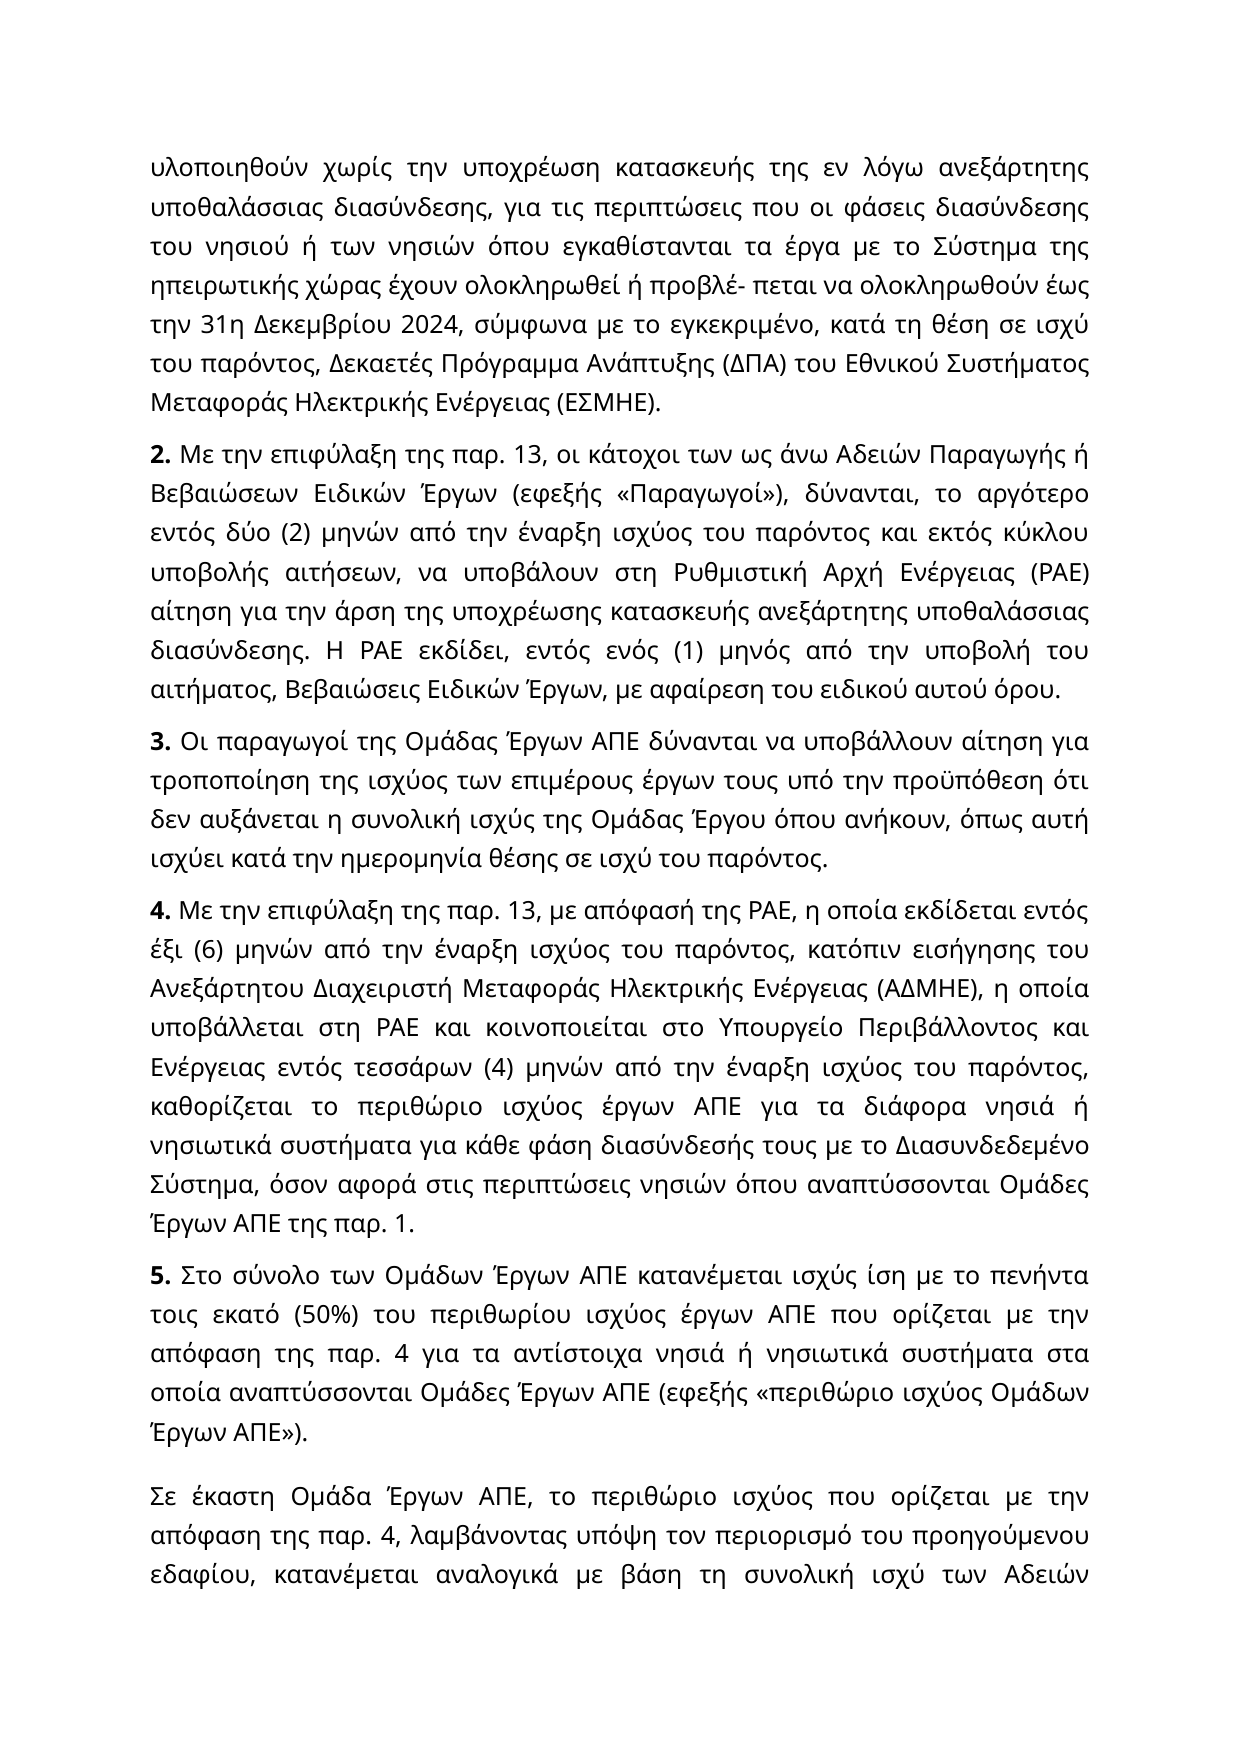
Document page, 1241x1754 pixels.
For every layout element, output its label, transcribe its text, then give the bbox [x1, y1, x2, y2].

text 3. Οι παραγωγοί της Ομάδας Έργων ΑΠΕ δύνανται να υποβάλλουν αίτηση για τροποποίηση της ισχύος των επιμέρους έργων τους υπό την προϋπόθεση ότι δεν αυξάνεται η συνολική ισχύς της Ομάδας Έργου όπου ανήκουν, όπως αυτή ισχύει κατά την ημερομηνία θέσης σε ισχύ του παρόντος. [150, 723, 1090, 875]
text υλοποιηθούν χωρίς την υποχρέωση κατασκευής της εν λόγω ανεξάρτητης υποθαλάσσιας διασύνδεσης, για τις περιπτώσεις που οι φάσεις διασύνδεσης του νησιού ή των νησιών όπου εγκαθίστανται τα έργα με το Σύστημα της ηπειρωτικής χώρας έχουν ολοκληρωθεί ή προβλέ- πεται να ολοκληρωθούν έως την 31η Δεκεμβρίου 2024, σύμφωνα με το εγκεκριμένο, κατά τη θέση σε ισχύ του παρόντος, Δεκαετές Πρόγραμμα Ανάπτυξης (ΔΠΑ) του Εθνικού Συστήματος Μεταφοράς Ηλεκτρικής Ενέργειας (ΕΣΜΗΕ). [150, 150, 1090, 419]
text 4. Με την επιφύλαξη της παρ. 13, με απόφασή της ΡΑΕ, η οποία εκδίδεται εντός έξι (6) μηνών από την έναρξη ισχύος του παρόντος, κατόπιν εισήγησης του Ανεξάρτητου Διαχειριστή Μεταφοράς Ηλεκτρικής Ενέργειας (ΑΔΜΗΕ), η οποία υποβάλλεται στη ΡΑΕ και κοινοποιείται στο Υπουργείο Περιβάλλοντος και Ενέργειας εντός τεσσάρων (4) μηνών από την έναρξη ισχύος του παρόντος, καθορίζεται το περιθώριο ισχύος έργων ΑΠΕ για τα διάφορα νησιά ή νησιωτικά συστήματα για κάθε φάση διασύνδεσής τους με το Διασυνδεδεμένο Σύστημα, όσον αφορά στις περιπτώσεις νησιών όπου αναπτύσσονται Ομάδες Έργων ΑΠΕ της παρ. 1. [150, 892, 1090, 1240]
text 2. Με την επιφύλαξη της παρ. 13, οι κάτοχοι των ως άνω Αδειών Παραγωγής ή Βεβαιώσεων Ειδικών Έργων (εφεξής «Παραγωγοί»), δύνανται, το αργότερο εντός δύο (2) μηνών από την έναρξη ισχύος του παρόντος και εκτός κύκλου υποβολής αιτήσεων, να υποβάλουν στη Ρυθμιστική Αρχή Ενέργειας (ΡΑΕ) αίτηση για την άρση της υποχρέωσης κατασκευής ανεξάρτητης υποθαλάσσιας διασύνδεσης. Η ΡΑΕ εκδίδει, εντός ενός (1) μηνός από την υποβολή του αιτήματος, Βεβαιώσεις Ειδικών Έργων, με αφαίρεση του ειδικού αυτού όρου. [150, 437, 1090, 706]
text 5. Στο σύνολο των Ομάδων Έργων ΑΠΕ κατανέμεται ισχύς ίση με το πενήντα τοις εκατό (50%) του περιθωρίου ισχύος έργων ΑΠΕ που ορίζεται με την απόφαση της παρ. 4 για τα αντίστοιχα νησιά ή νησιωτικά συστήματα στα οποία αναπτύσσονται Ομάδες Έργων ΑΠΕ (εφεξής «περιθώριο ισχύος Ομάδων Έργων ΑΠΕ»). [150, 1257, 1090, 1448]
text Σε έκαστη Ομάδα Έργων ΑΠΕ, το περιθώριο ισχύος που ορίζεται με την απόφαση της παρ. 4, λαμβάνοντας υπόψη τον περιορισμό του προηγούμενου εδαφίου, κατανέμεται αναλογικά με βάση τη συνολική ισχύ των Αδειών [150, 1478, 1090, 1591]
